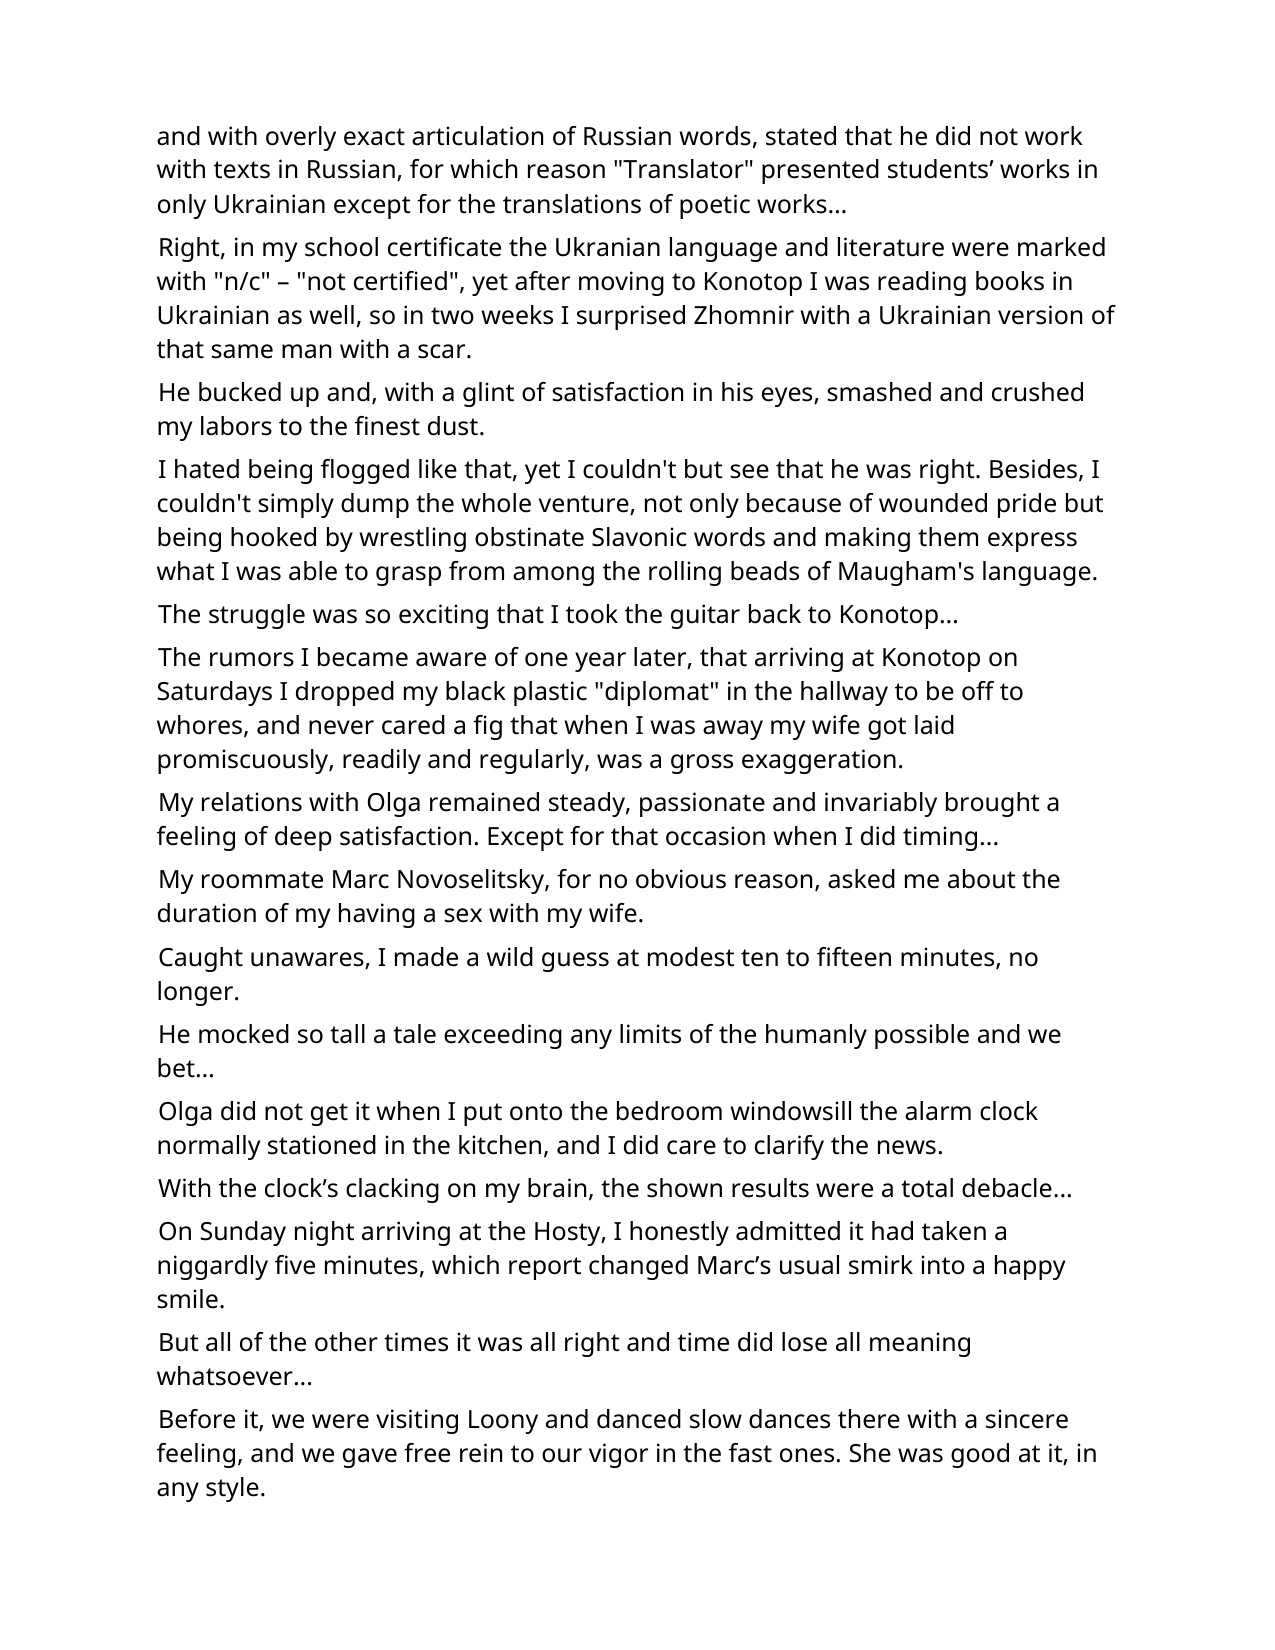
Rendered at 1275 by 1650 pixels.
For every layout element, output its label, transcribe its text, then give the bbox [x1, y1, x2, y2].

text With the clock’s clacking on my brain, the shown results were a total debacle... [156, 1170, 1118, 1204]
text On Sunday night arriving at the Hosty, I honestly admitted it had taken a niggardly five minutes, which report changed Marc’s usual smirk into a happy smile. [156, 1213, 1118, 1316]
text Right, in my school certificate the Ukranian language and literature were marked with "n/c" – "not certified", yet after moving to Konotop I was reading books in Ukrainian as well, so in two weeks I surprised Zhomnir with a Ukrainian version of that same man with a scar. [156, 229, 1118, 366]
text My relations with Olga remained steady, passionate and invariably brought a feeling of deep satisfaction. Except for that occasion when I did timing... [156, 785, 1118, 853]
text Caught unawares, I made a wild guess at modest ten to fifteen minutes, no longer. [156, 939, 1118, 1007]
text He bucked up and, with a glint of satisfaction in his eyes, smashed and crushed my labors to the finest dust. [156, 374, 1118, 443]
text I hated being flogged like that, yet I couldn't but see that he was right. Besides, I couldn't simply dump the whole venture, not only because of wounded pride but being hooked by wrestling obstinate Slavonic words and making them express what I was able to grasp from among the rolling beads of Maugham's language. [156, 452, 1118, 588]
text Before it, we were visiting Loony and danced slow dances there with a sincere feeling, and we gave free rein to our vigor in the fast ones. She was good at it, in any style. [156, 1402, 1118, 1504]
text The rumors I became aware of one year later, that arriving at Konotop on Saturdays I dropped my black plastic "diplomat" in the hallway to be off to whores, and never cared a fig that when I was away my wife got laid promiscuously, readily and regularly, was a gross exaggeration. [156, 640, 1118, 776]
text But all of the other times it was all right and time did lose all meaning whatsoever... [156, 1324, 1118, 1393]
text He mocked so tall a tale exceeding any limits of the humanly possible and we bet… [156, 1016, 1118, 1084]
text My roommate Marc Novoselitsky, for no obvious reason, asked me about the duration of my having a sex with my wife. [156, 862, 1118, 930]
text and with overly exact articulation of Russian words, stated that he did not work with texts in Russian, for which reason "Translator" presented students’ works in only Ukrainian except for the translations of poetic works… [156, 118, 1118, 220]
text The struggle was so exciting that I took the guitar back to Konotop… [156, 597, 1118, 631]
text Olga did not get it when I put onto the bedroom windowsill the alarm clock normally stationed in the kitchen, and I did care to clarify the news. [156, 1093, 1118, 1161]
